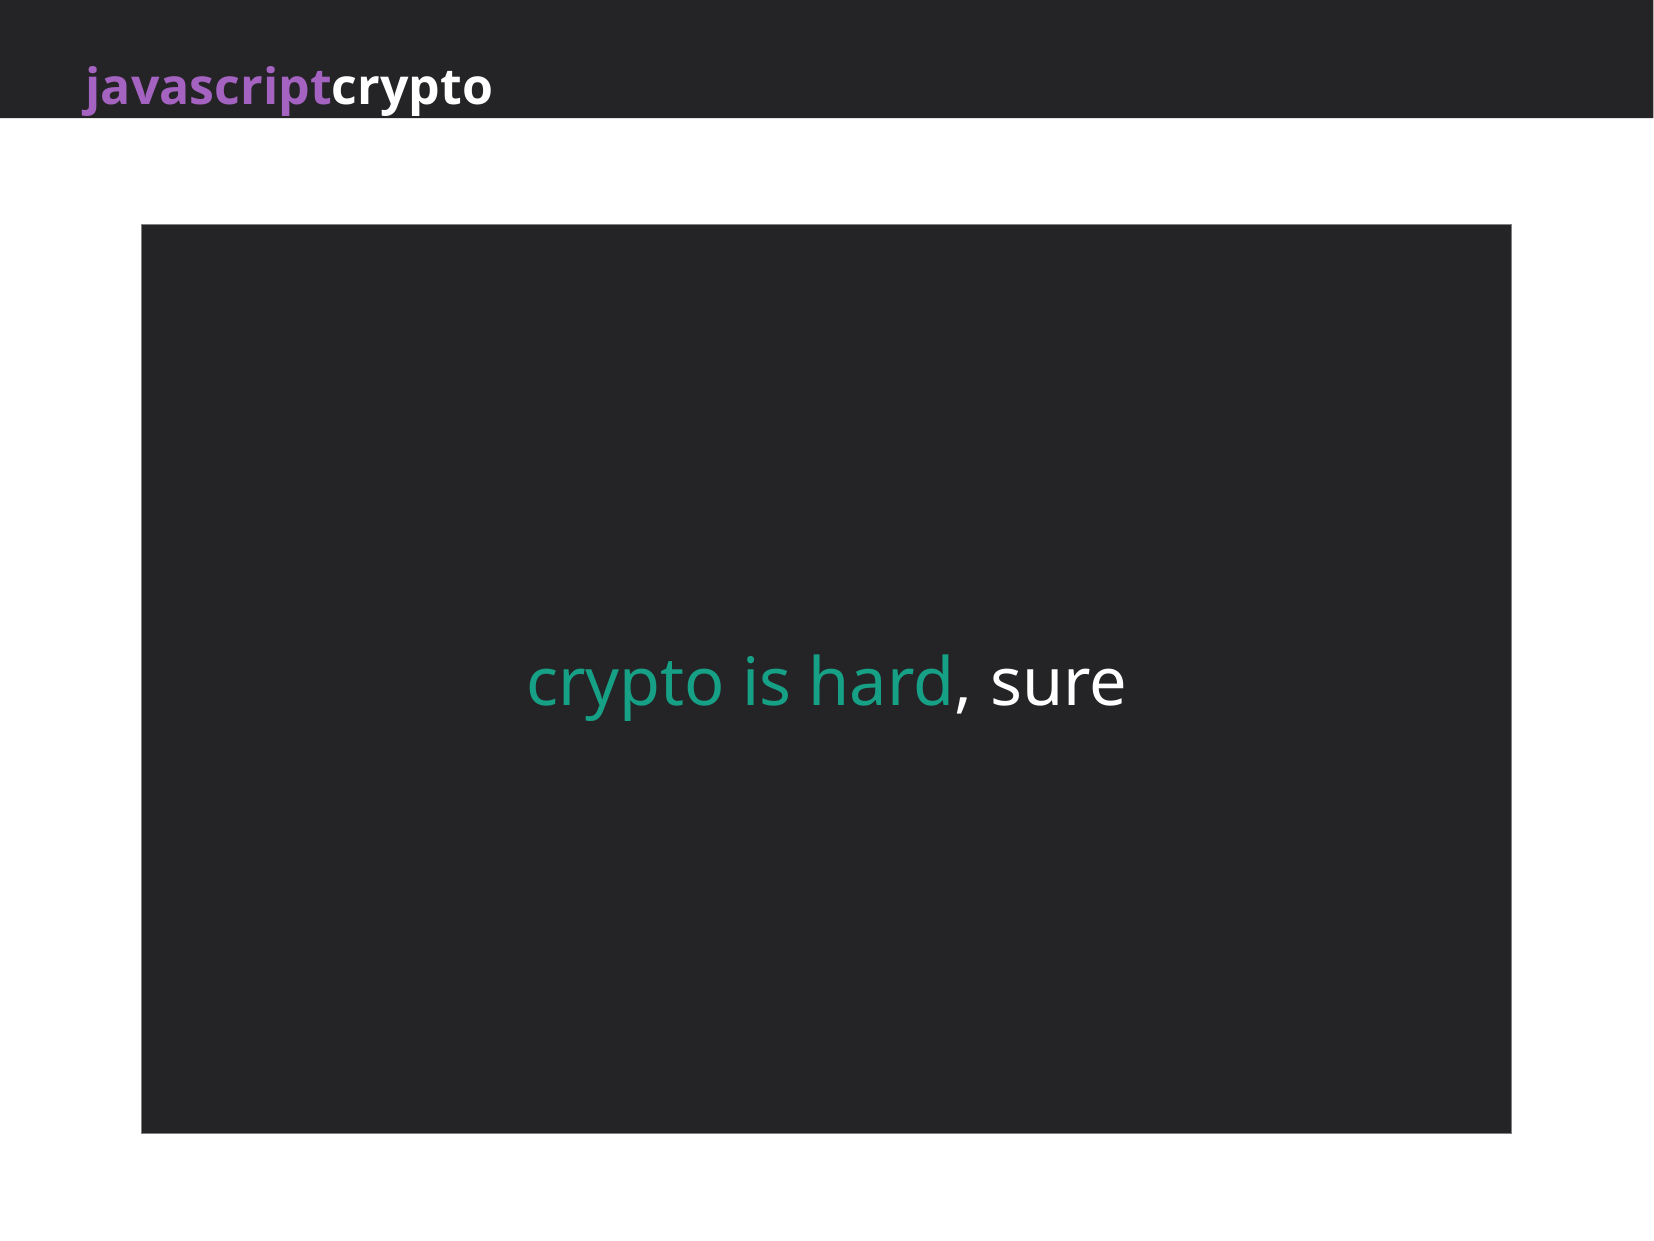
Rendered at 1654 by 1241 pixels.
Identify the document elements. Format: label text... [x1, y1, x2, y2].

text_box [0, 0, 1654, 119]
text_box javascriptcrypto [70, 43, 544, 119]
text_box [165, 531, 1441, 1087]
text_box crypto is hard, sure [141, 224, 1512, 1134]
